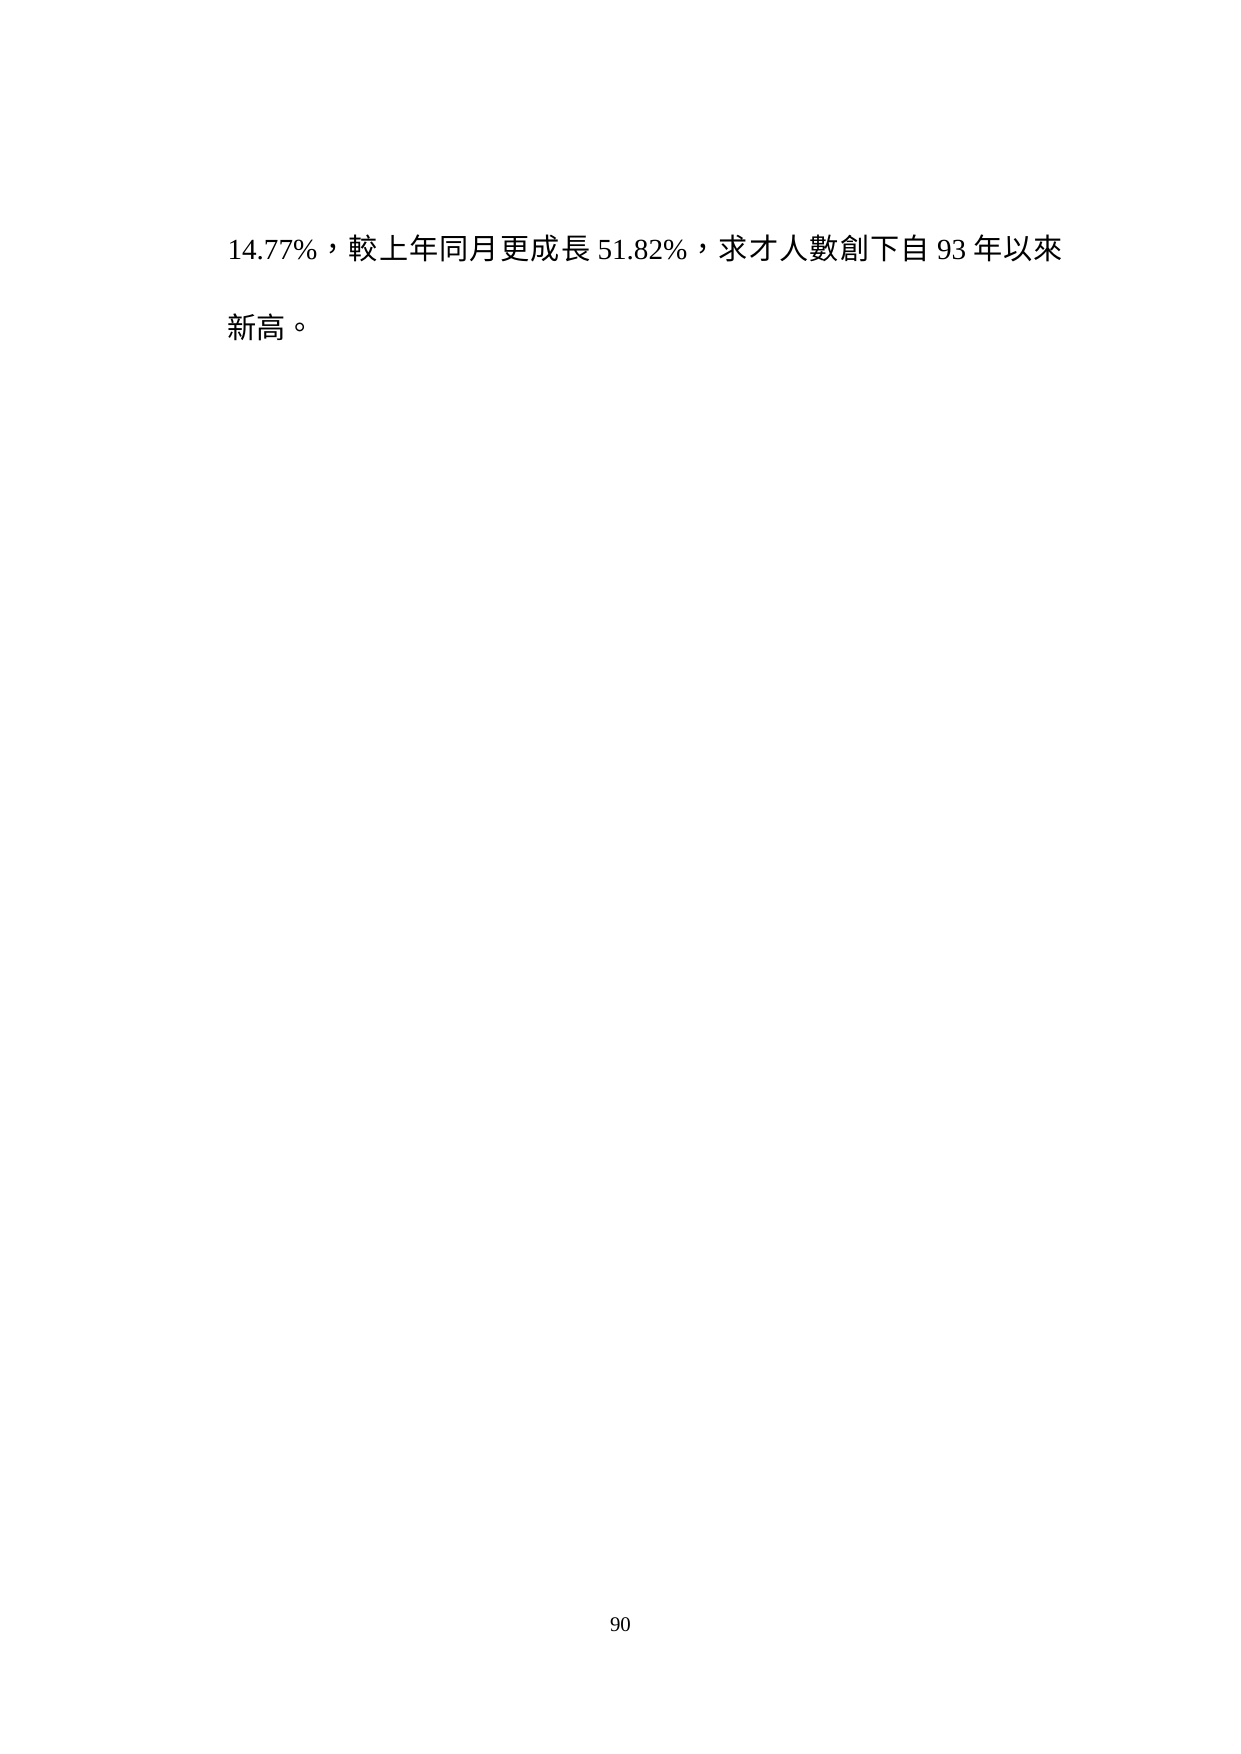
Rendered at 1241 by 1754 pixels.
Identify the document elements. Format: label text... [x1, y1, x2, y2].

text 14.77%，較上年同月更成長51.82%，求才人數創下自93年以來新高。 [227, 207, 1063, 366]
